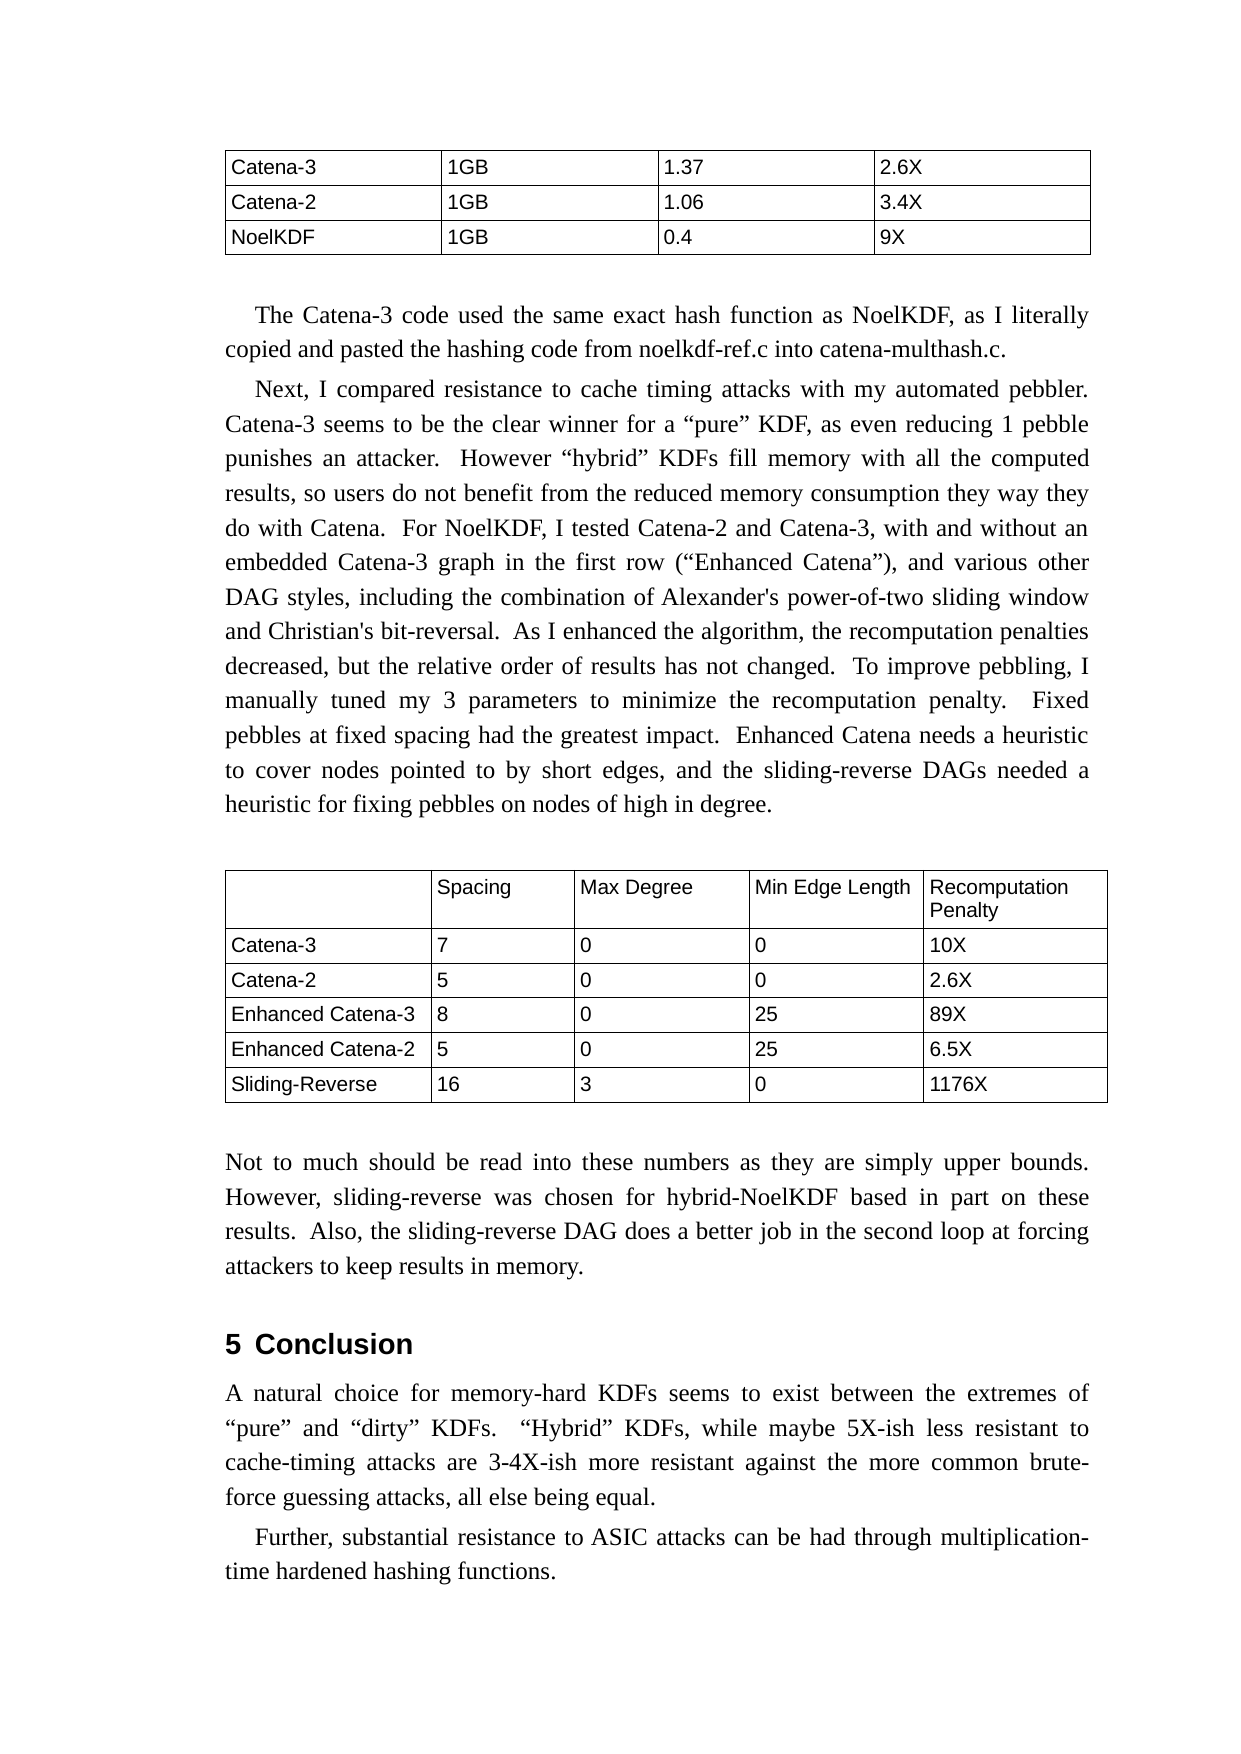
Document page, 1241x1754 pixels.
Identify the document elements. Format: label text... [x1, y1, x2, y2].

table_cell 16 [432, 1068, 574, 1102]
table_cell 0 [575, 998, 749, 1032]
table_cell 0 [750, 1068, 923, 1102]
table_cell 10X [924, 929, 1107, 962]
table_cell 3.4X [875, 186, 1090, 219]
table_cell Enhanced Catena-2 [226, 1033, 431, 1067]
table_cell 2.6X [924, 964, 1107, 997]
table_cell 3 [575, 1068, 749, 1102]
table_cell 25 [750, 998, 923, 1032]
table_cell Catena-3 [226, 929, 431, 962]
table_cell 0 [575, 1033, 749, 1067]
table_cell Sliding-Reverse [226, 1068, 431, 1102]
table_cell 89X [924, 998, 1107, 1032]
text Next, I compared resistance to cache timing attacks with my automated pebbler. Catena-3 seems to be the clear winner for a “pure” KDF, as even reducing 1 pebble punishes an attacker. However “hybrid” KDFs fill memory with all the computed results, so users do not benefit from the reduced memory consumption they way they do with Catena. For NoelKDF, I tested Catena-2 and Catena-3, with and without an embedded Catena-3 graph in the first row (“Enhanced Catena”), and various other DAG styles, including the combination of Alexander's power-of-two sliding window and Christian's bit-reversal. As I enhanced the algorithm, the recomputation penalties decreased, but the relative order of results has not changed. To improve pebbling, I manually tuned my 3 parameters to minimize the recomputation penalty. Fixed pebbles at fixed spacing had the greatest impact. Enhanced Catena needs a heuristic to cover nodes pointed to by short edges, and the sliding-reverse DAGs needed a heuristic for fixing pebbles on nodes of high in degree. [225, 375, 1090, 818]
table_cell 0 [575, 929, 749, 962]
table_cell 0 [750, 929, 923, 962]
table_cell 9X [875, 221, 1090, 254]
table_cell 0 [575, 964, 749, 997]
table_header [226, 871, 431, 928]
table_cell 2.6X [875, 151, 1090, 185]
table_cell 0.4 [659, 221, 874, 254]
table_header Max Degree [575, 871, 749, 928]
subtitle Conclusion [225, 1328, 1090, 1361]
text The Catena-3 code used the same exact hash function as NoelKDF, as I literally copied and pasted the hashing code from noelkdf-ref.c into catena-multhash.c. [225, 301, 1090, 363]
table_cell 7 [432, 929, 574, 962]
table_cell 1.06 [659, 186, 874, 219]
table_cell 1GB [442, 151, 658, 185]
table_cell 25 [750, 1033, 923, 1067]
table_cell 5 [432, 964, 574, 997]
table_cell 0 [750, 964, 923, 997]
table_cell 1176X [924, 1068, 1107, 1102]
table_cell 1GB [442, 186, 658, 219]
text Further, substantial resistance to ASIC attacks can be had through multiplication-time hardened hashing functions. [225, 1523, 1090, 1585]
table_cell Enhanced Catena-3 [226, 998, 431, 1032]
table_cell 8 [432, 998, 574, 1032]
table_header Recomputation Penalty [924, 871, 1107, 928]
table_header Spacing [432, 871, 574, 928]
table_cell 1GB [442, 221, 658, 254]
table_cell Catena-2 [226, 964, 431, 997]
table_cell 5 [432, 1033, 574, 1067]
text Not to much should be read into these numbers as they are simply upper bounds. However, sliding-reverse was chosen for hybrid-NoelKDF based in part on these results. Also, the sliding-reverse DAG does a better job in the second loop at forcing attackers to keep results in memory. [225, 1148, 1090, 1280]
table_cell 1.37 [659, 151, 874, 185]
text A natural choice for memory-hard KDFs seems to exist between the extremes of “pure” and “dirty” KDFs. “Hybrid” KDFs, while maybe 5X-ish less resistant to cache-timing attacks are 3-4X-ish more resistant against the more common brute-force guessing attacks, all else being equal. [225, 1379, 1090, 1511]
table_header Min Edge Length [750, 871, 923, 928]
table_cell NoelKDF [226, 221, 441, 254]
table_cell Catena-3 [226, 151, 441, 185]
table_cell Catena-2 [226, 186, 441, 219]
table_cell 6.5X [924, 1033, 1107, 1067]
